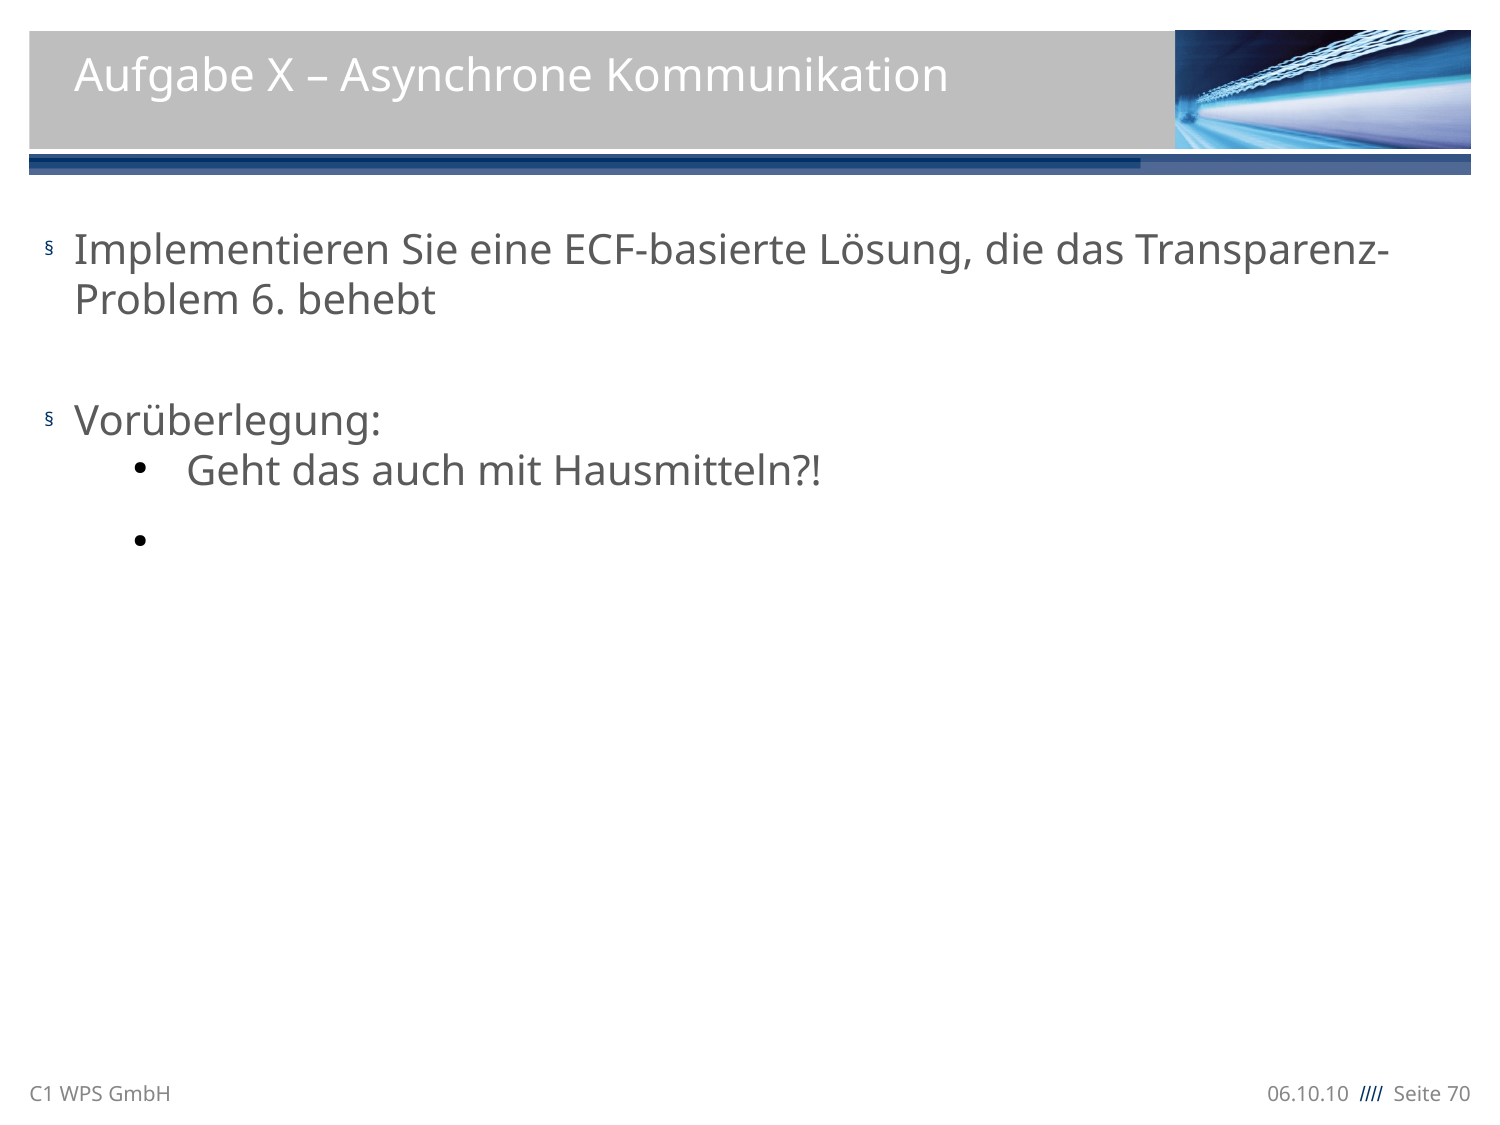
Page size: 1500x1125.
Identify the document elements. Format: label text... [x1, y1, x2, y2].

title Aufgabe X – Asynchrone Kommunikation [29, 31, 1176, 149]
picture [1175, 30, 1471, 149]
list Implementieren Sie eine ECF-basierte Lösung, die das Transparenz-Problem 6. behebt Vorüberlegung: Geht das auch mit Hausmitteln?! [29, 208, 1471, 1059]
picture [29, 154, 1471, 175]
